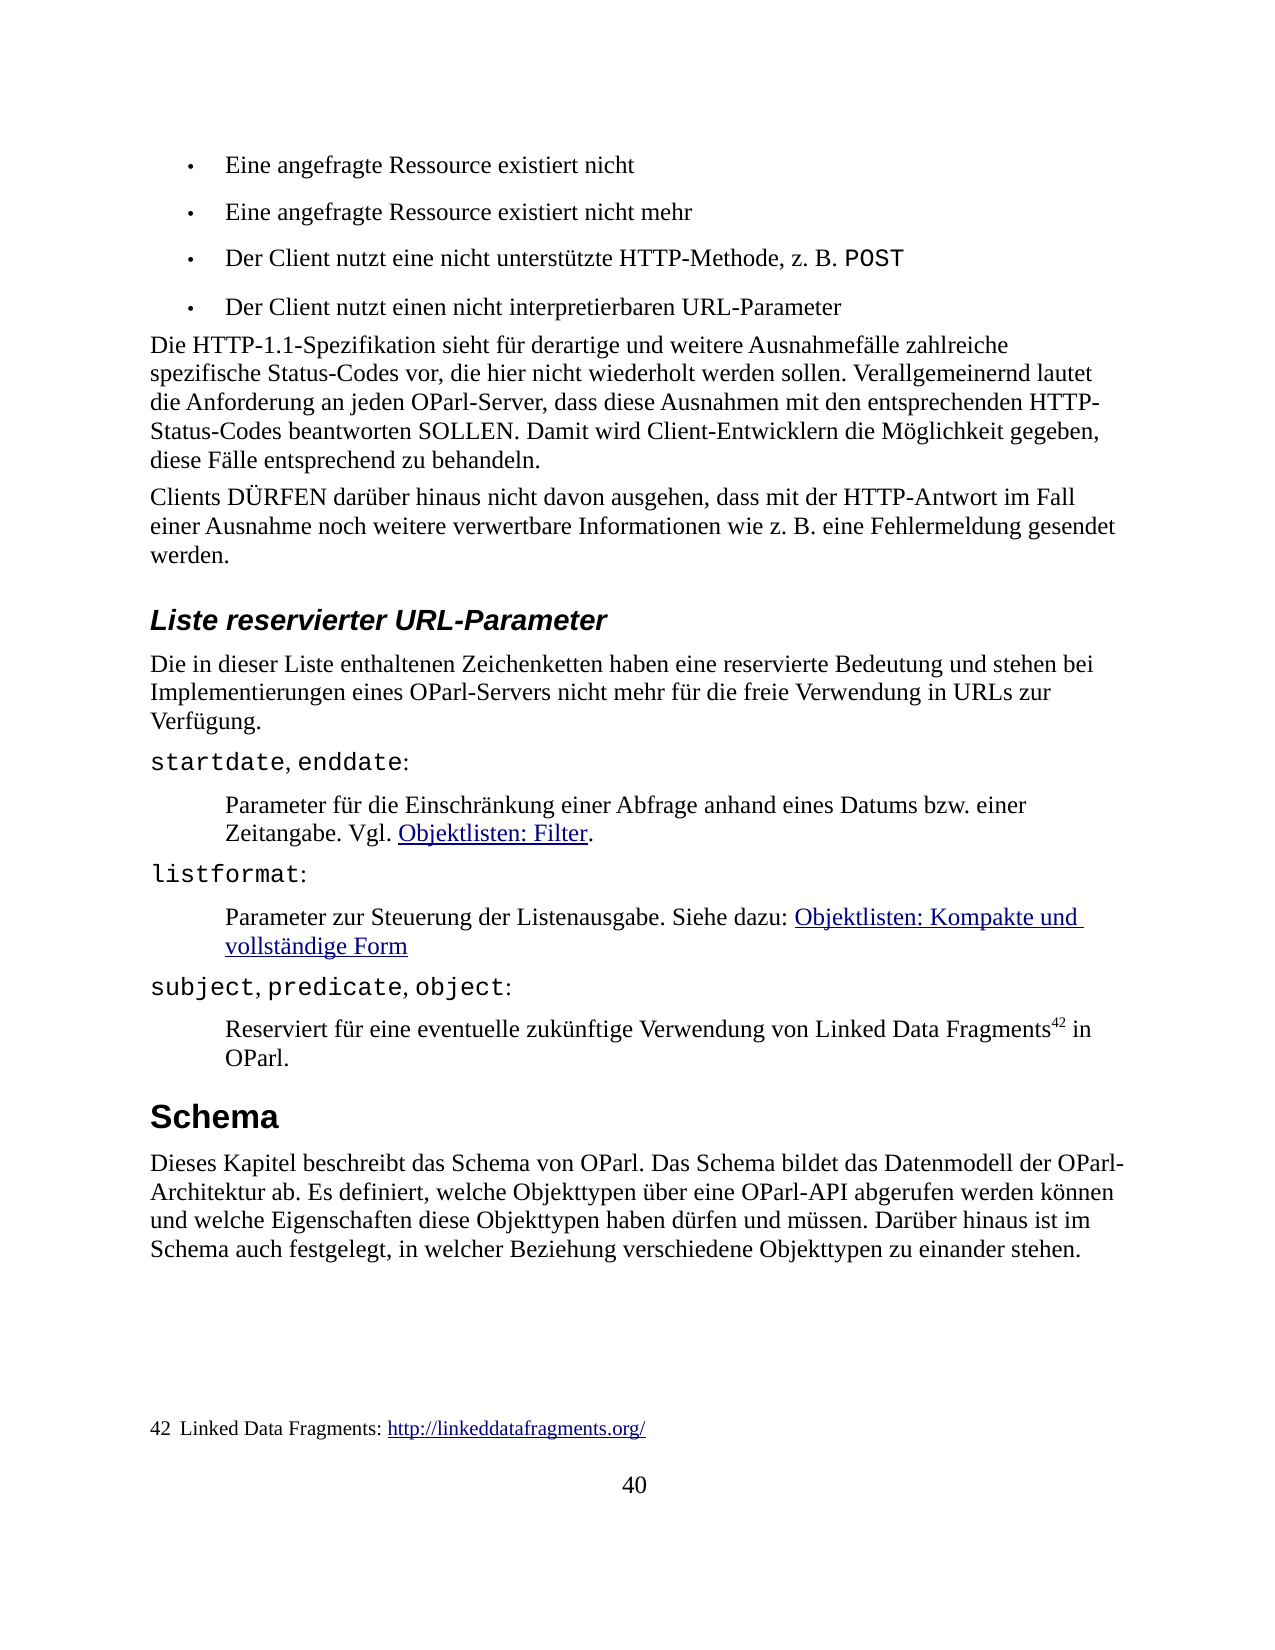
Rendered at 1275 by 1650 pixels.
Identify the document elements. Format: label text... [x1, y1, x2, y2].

subtitle Schema [150, 1097, 1125, 1136]
text Die in dieser Liste enthaltenen Zeichenketten haben eine reservierte Bedeutung und stehen bei Implementierungen eines OParl-Servers nicht mehr für die freie Verwendung in URLs zur Verfügung. [150, 649, 1125, 735]
text startdate, enddate: [150, 747, 1125, 778]
text Reserviert für eine eventuelle zukünftige Verwendung von Linked Data Fragments in OParl. [225, 1014, 1125, 1072]
text Clients DÜRFEN darüber hinaus nicht davon ausgehen, dass mit der HTTP-Antwort im Fall einer Ausnahme noch weitere verwertbare Informationen wie z. B. eine Fehlermeldung gesendet werden. [150, 482, 1125, 569]
text Die HTTP-1.1-Spezifikation sieht für derartige und weitere Ausnahmefälle zahlreiche spezifische Status-Codes vor, die hier nicht wiederholt werden sollen. Verallgemeinernd lautet die Anforderung an jeden OParl-Server, dass diese Ausnahmen mit den entsprechenden HTTP-Status-Codes beantworten SOLLEN. Damit wird Client-Entwicklern die Möglichkeit gegeben, diese Fälle entsprechend zu behandeln. [150, 330, 1125, 473]
subtitle Liste reservierter URL-Parameter [150, 603, 1125, 636]
text subject, predicate, object: [150, 972, 1125, 1002]
list Eine angefragte Ressource existiert nicht [187, 150, 1125, 179]
text Dieses Kapitel beschreibt das Schema von OParl. Das Schema bildet das Datenmodell der OParl-Architektur ab. Es definiert, welche Objekttypen über eine OParl-API abgerufen werden können und welche Eigenschaften diese Objekttypen haben dürfen und müssen. Darüber hinaus ist im Schema auch festgelegt, in welcher Beziehung verschiedene Objekttypen zu einander stehen. [150, 1148, 1125, 1263]
list Der Client nutzt einen nicht interpretierbaren URL-Parameter [187, 292, 1125, 321]
list Eine angefragte Ressource existiert nicht mehr [187, 197, 1125, 225]
list Der Client nutzt eine nicht unterstützte HTTP-Methode, z. B. POST [187, 243, 1125, 274]
text Parameter für die Einschränkung einer Abfrage anhand eines Datums bzw. einer Zeitangabe. Vgl. Objektlisten: Filter. [225, 790, 1125, 847]
text Linked Data Fragments: http://linkeddatafragments.org/ [150, 1416, 1125, 1440]
text Parameter zur Steuerung der Listenausgabe. Siehe dazu: Objektlisten: Kompakte und vollständige Form [225, 902, 1125, 959]
text listformat: [150, 859, 1125, 890]
